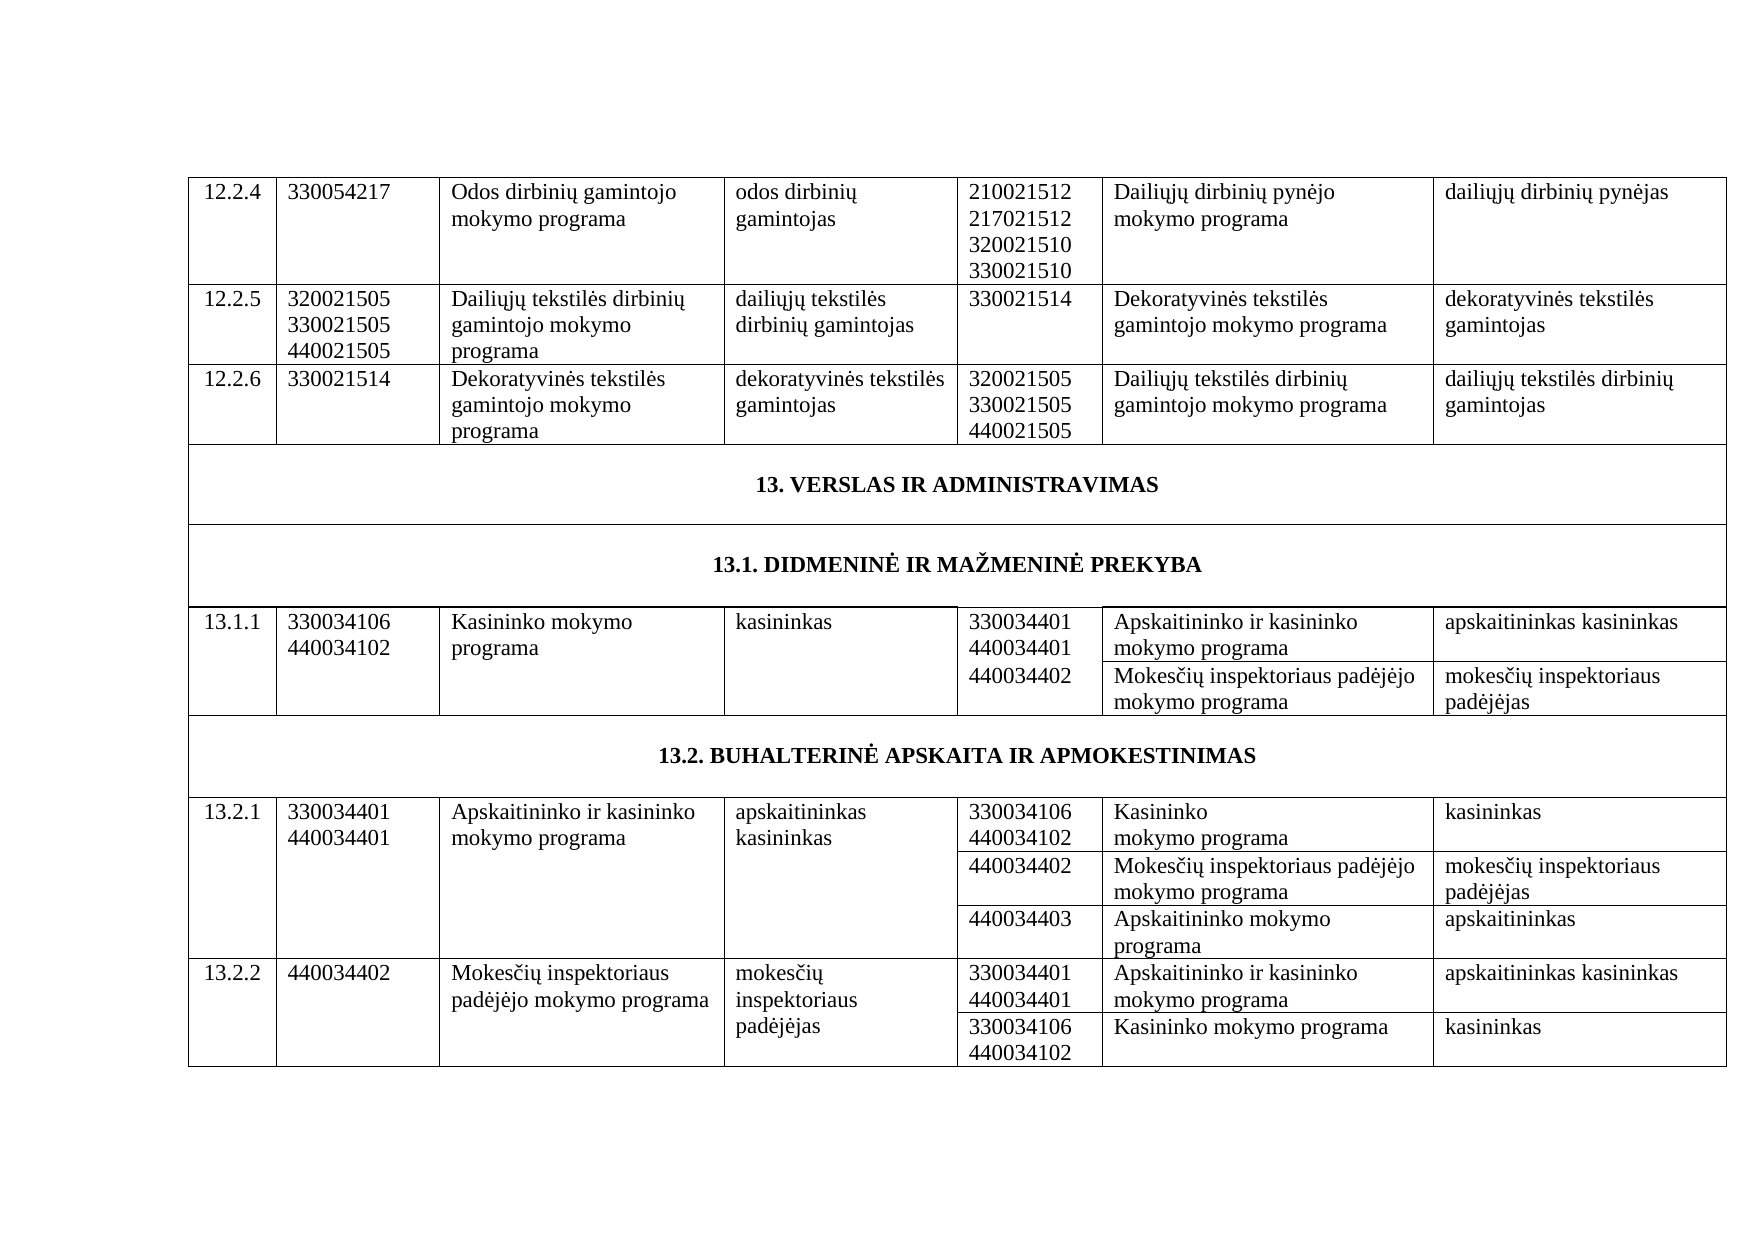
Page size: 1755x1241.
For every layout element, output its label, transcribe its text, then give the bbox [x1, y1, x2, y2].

table_cell mokesčių inspektoriaus padėjėjas [1434, 662, 1726, 714]
table_cell mokesčių inspektoriaus padėjėjas [725, 959, 957, 1066]
table_cell 330034401 440034401 [958, 608, 1102, 661]
table_cell 13.1.1 [189, 608, 276, 714]
table_cell odos dirbinių gamintojas [725, 178, 957, 284]
table_cell 330034401 440034401 [277, 798, 439, 958]
table_cell 320021505 330021505 440021505 [958, 365, 1102, 444]
table_cell dekoratyvinės tekstilės gamintojas [725, 365, 957, 444]
table_cell dailiųjų tekstilės dirbinių gamintojas [1434, 365, 1726, 444]
table_cell 12.2.5 [189, 285, 276, 364]
table_cell 13.2.2 [189, 959, 276, 1066]
table_cell dailiųjų dirbinių pynėjas [1434, 178, 1726, 284]
table_cell Apskaitininko ir kasininko mokymo programa [1103, 608, 1433, 661]
table_cell 330021514 [277, 365, 439, 444]
table_cell dekoratyvinės tekstilės gamintojas [1434, 285, 1726, 364]
table_cell 440034402 [958, 661, 1102, 714]
table_cell Kasininko mokymo programa [1103, 798, 1433, 851]
table_cell 330034401 440034401 [958, 959, 1102, 1012]
table_cell 210021512 217021512 320021510 330021510 [958, 178, 1102, 284]
table_cell dailiųjų tekstilės dirbinių gamintojas [725, 285, 957, 364]
table_cell 330034106 440034102 [277, 608, 439, 714]
table_cell Mokesčių inspektoriaus padėjėjo mokymo programa [440, 959, 724, 1066]
table_cell Mokesčių inspektoriaus padėjėjo mokymo programa [1103, 662, 1433, 714]
table_cell 330034106 440034102 [958, 1013, 1102, 1066]
table_cell 440034402 [958, 852, 1102, 904]
table_cell kasininkas [1434, 798, 1726, 851]
table_cell 330054217 [277, 178, 439, 284]
table_cell 13.1. DIDMENINĖ IR MAŽMENINĖ PREKYBA [189, 525, 1726, 606]
table_cell Dailiųjų dirbinių pynėjo mokymo programa [1103, 178, 1433, 284]
table_cell 440034403 [958, 906, 1102, 958]
table_cell 330034106 440034102 [958, 798, 1102, 851]
table_cell Kasininko mokymo programa [440, 608, 724, 714]
table_cell mokesčių inspektoriaus padėjėjas [1434, 852, 1726, 904]
table_cell apskaitininkas [1434, 906, 1726, 958]
table_cell 12.2.4 [189, 178, 276, 284]
table_cell 13.2. BUHALTERINĖ APSKAITA IR APMOKESTINIMAS [189, 716, 1726, 797]
table_cell 13. VERSLAS IR ADMINISTRAVIMAS [189, 445, 1726, 524]
table_cell Apskaitininko mokymo programa [1103, 906, 1433, 958]
table_cell Dailiųjų tekstilės dirbinių gamintojo mokymo programa [1103, 365, 1433, 444]
table_cell Kasininko mokymo programa [1103, 1013, 1433, 1066]
table_cell 12.2.6 [189, 365, 276, 444]
table_cell Apskaitininko ir kasininko mokymo programa [440, 798, 724, 958]
table_cell 13.2.1 [189, 798, 276, 958]
table_cell kasininkas [725, 608, 957, 714]
table_cell apskaitininkas kasininkas [725, 798, 957, 958]
table_cell kasininkas [1434, 1013, 1726, 1066]
table_cell Dekoratyvinės tekstilės gamintojo mokymo programa [440, 365, 724, 444]
table_cell Dekoratyvinės tekstilės gamintojo mokymo programa [1103, 285, 1433, 364]
table_cell apskaitininkas kasininkas [1434, 608, 1726, 661]
table_cell 320021505 330021505 440021505 [277, 285, 439, 364]
table_cell apskaitininkas kasininkas [1434, 959, 1726, 1012]
table_cell Odos dirbinių gamintojo mokymo programa [440, 178, 724, 284]
table_cell Mokesčių inspektoriaus padėjėjo mokymo programa [1103, 852, 1433, 904]
table_cell 440034402 [277, 959, 439, 1066]
table_cell Apskaitininko ir kasininko mokymo programa [1103, 959, 1433, 1012]
table_cell 330021514 [958, 285, 1102, 364]
table_cell Dailiųjų tekstilės dirbinių gamintojo mokymo programa [440, 285, 724, 364]
